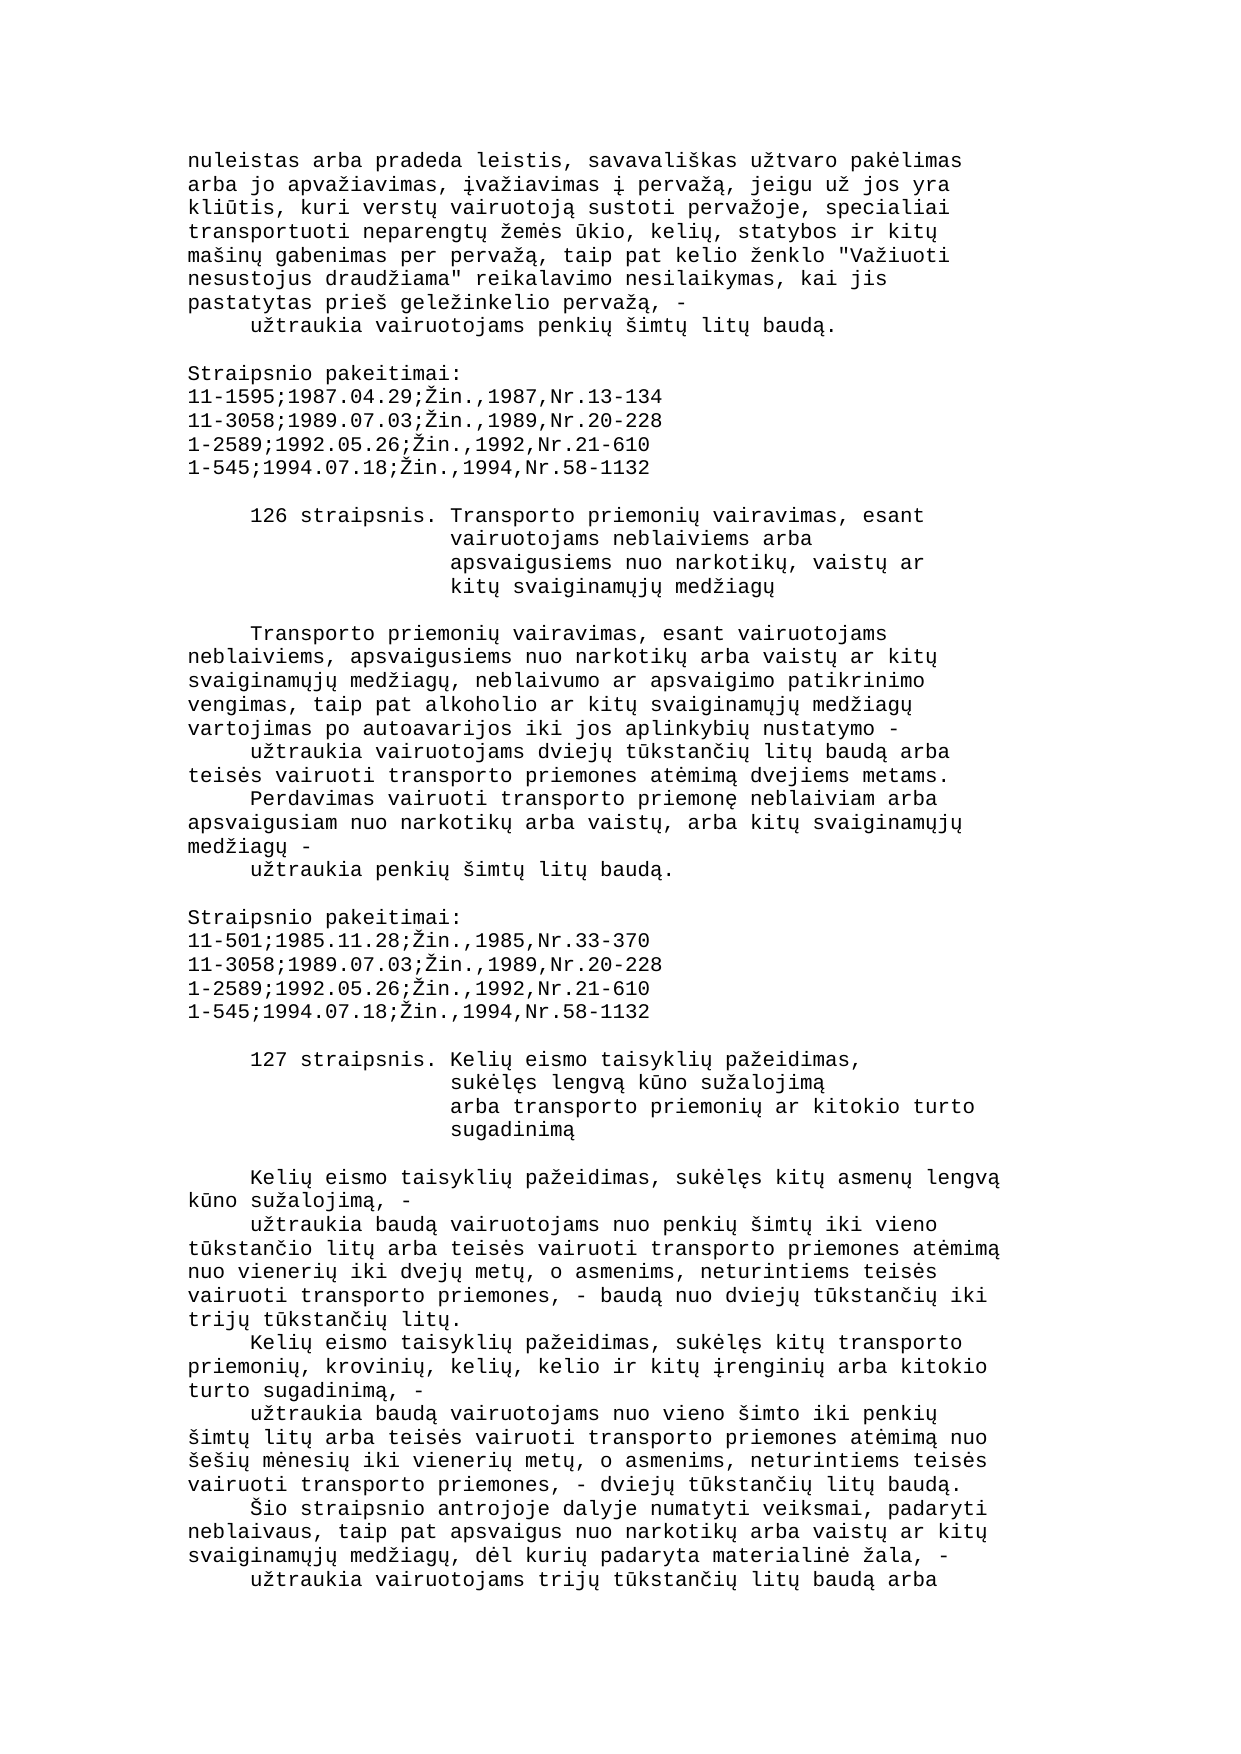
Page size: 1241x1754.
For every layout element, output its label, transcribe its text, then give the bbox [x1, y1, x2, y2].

text svaiginamųjų medžiagų, dėl kurių padaryta materialinė žala, - [187, 1545, 1053, 1569]
text sugadinimą [187, 1119, 1053, 1143]
text sukėlęs lengvą kūno sužalojimą [187, 1072, 1053, 1096]
text kliūtis, kuri verstų vairuotoją sustoti pervažoje, specialiai [187, 197, 1053, 221]
text trijų tūkstančių litų. [187, 1309, 1053, 1332]
text 126 straipsnis. Transporto priemonių vairavimas, esant [187, 505, 1053, 528]
text arba transporto priemonių ar kitokio turto [187, 1096, 1053, 1119]
text Straipsnio pakeitimai: [187, 907, 1053, 930]
text arba jo apvažiavimas, įvažiavimas į pervažą, jeigu už jos yra [187, 174, 1053, 197]
text Kelių eismo taisyklių pažeidimas, sukėlęs kitų transporto [187, 1332, 1053, 1356]
text 11-501;1985.11.28;Žin.,1985,Nr.33-370 [187, 930, 1053, 954]
text teisės vairuoti transporto priemones atėmimą dvejiems metams. [187, 765, 1053, 788]
text Kelių eismo taisyklių pažeidimas, sukėlęs kitų asmenų lengvą [187, 1167, 1053, 1190]
text apsvaigusiems nuo narkotikų, vaistų ar [187, 552, 1053, 576]
text užtraukia penkių šimtų litų baudą. [187, 859, 1053, 883]
text priemonių, krovinių, kelių, kelio ir kitų įrenginių arba kitokio [187, 1356, 1053, 1379]
text turto sugadinimą, - [187, 1379, 1053, 1403]
text nuleistas arba pradeda leistis, savavališkas užtvaro pakėlimas [187, 150, 1053, 174]
text šešių mėnesių iki vienerių metų, o asmenims, neturintiems teisės [187, 1451, 1053, 1474]
text užtraukia vairuotojams penkių šimtų litų baudą. [187, 316, 1053, 339]
text vairuoti transporto priemones, - dviejų tūkstančių litų baudą. [187, 1474, 1053, 1498]
text vartojimas po autoavarijos iki jos aplinkybių nustatymo - [187, 717, 1053, 741]
text užtraukia vairuotojams trijų tūkstančių litų baudą arba [187, 1569, 1053, 1592]
text nuo vienerių iki dvejų metų, o asmenims, neturintiems teisės [187, 1261, 1053, 1285]
text užtraukia vairuotojams dviejų tūkstančių litų baudą arba [187, 741, 1053, 765]
text svaiginamųjų medžiagų, neblaivumo ar apsvaigimo patikrinimo [187, 670, 1053, 694]
text 11-3058;1989.07.03;Žin.,1989,Nr.20-228 [187, 410, 1053, 434]
text 127 straipsnis. Kelių eismo taisyklių pažeidimas, [187, 1048, 1053, 1072]
text tūkstančio litų arba teisės vairuoti transporto priemones atėmimą [187, 1238, 1053, 1261]
text kūno sužalojimą, - [187, 1190, 1053, 1214]
text Šio straipsnio antrojoje dalyje numatyti veiksmai, padaryti [187, 1498, 1053, 1521]
text mašinų gabenimas per pervažą, taip pat kelio ženklo "Važiuoti [187, 244, 1053, 268]
text vengimas, taip pat alkoholio ar kitų svaiginamųjų medžiagų [187, 694, 1053, 717]
text 11-3058;1989.07.03;Žin.,1989,Nr.20-228 [187, 954, 1053, 978]
text užtraukia baudą vairuotojams nuo penkių šimtų iki vieno [187, 1214, 1053, 1238]
text Straipsnio pakeitimai: [187, 363, 1053, 386]
text neblaiviems, apsvaigusiems nuo narkotikų arba vaistų ar kitų [187, 647, 1053, 670]
text 1-545;1994.07.18;Žin.,1994,Nr.58-1132 [187, 1001, 1053, 1025]
text 1-2589;1992.05.26;Žin.,1992,Nr.21-610 [187, 978, 1053, 1001]
text Perdavimas vairuoti transporto priemonę neblaiviam arba [187, 788, 1053, 812]
text Transporto priemonių vairavimas, esant vairuotojams [187, 623, 1053, 647]
text neblaivaus, taip pat apsvaigus nuo narkotikų arba vaistų ar kitų [187, 1521, 1053, 1545]
text vairuoti transporto priemones, - baudą nuo dviejų tūkstančių iki [187, 1285, 1053, 1309]
text užtraukia baudą vairuotojams nuo vieno šimto iki penkių [187, 1403, 1053, 1427]
text 1-2589;1992.05.26;Žin.,1992,Nr.21-610 [187, 434, 1053, 457]
text medžiagų - [187, 836, 1053, 859]
text 11-1595;1987.04.29;Žin.,1987,Nr.13-134 [187, 386, 1053, 410]
text 1-545;1994.07.18;Žin.,1994,Nr.58-1132 [187, 457, 1053, 481]
text šimtų litų arba teisės vairuoti transporto priemones atėmimą nuo [187, 1427, 1053, 1451]
text apsvaigusiam nuo narkotikų arba vaistų, arba kitų svaiginamųjų [187, 812, 1053, 836]
text pastatytas prieš geležinkelio pervažą, - [187, 292, 1053, 316]
text vairuotojams neblaiviems arba [187, 528, 1053, 552]
text kitų svaiginamųjų medžiagų [187, 576, 1053, 599]
text transportuoti neparengtų žemės ūkio, kelių, statybos ir kitų [187, 221, 1053, 244]
text nesustojus draudžiama" reikalavimo nesilaikymas, kai jis [187, 268, 1053, 292]
